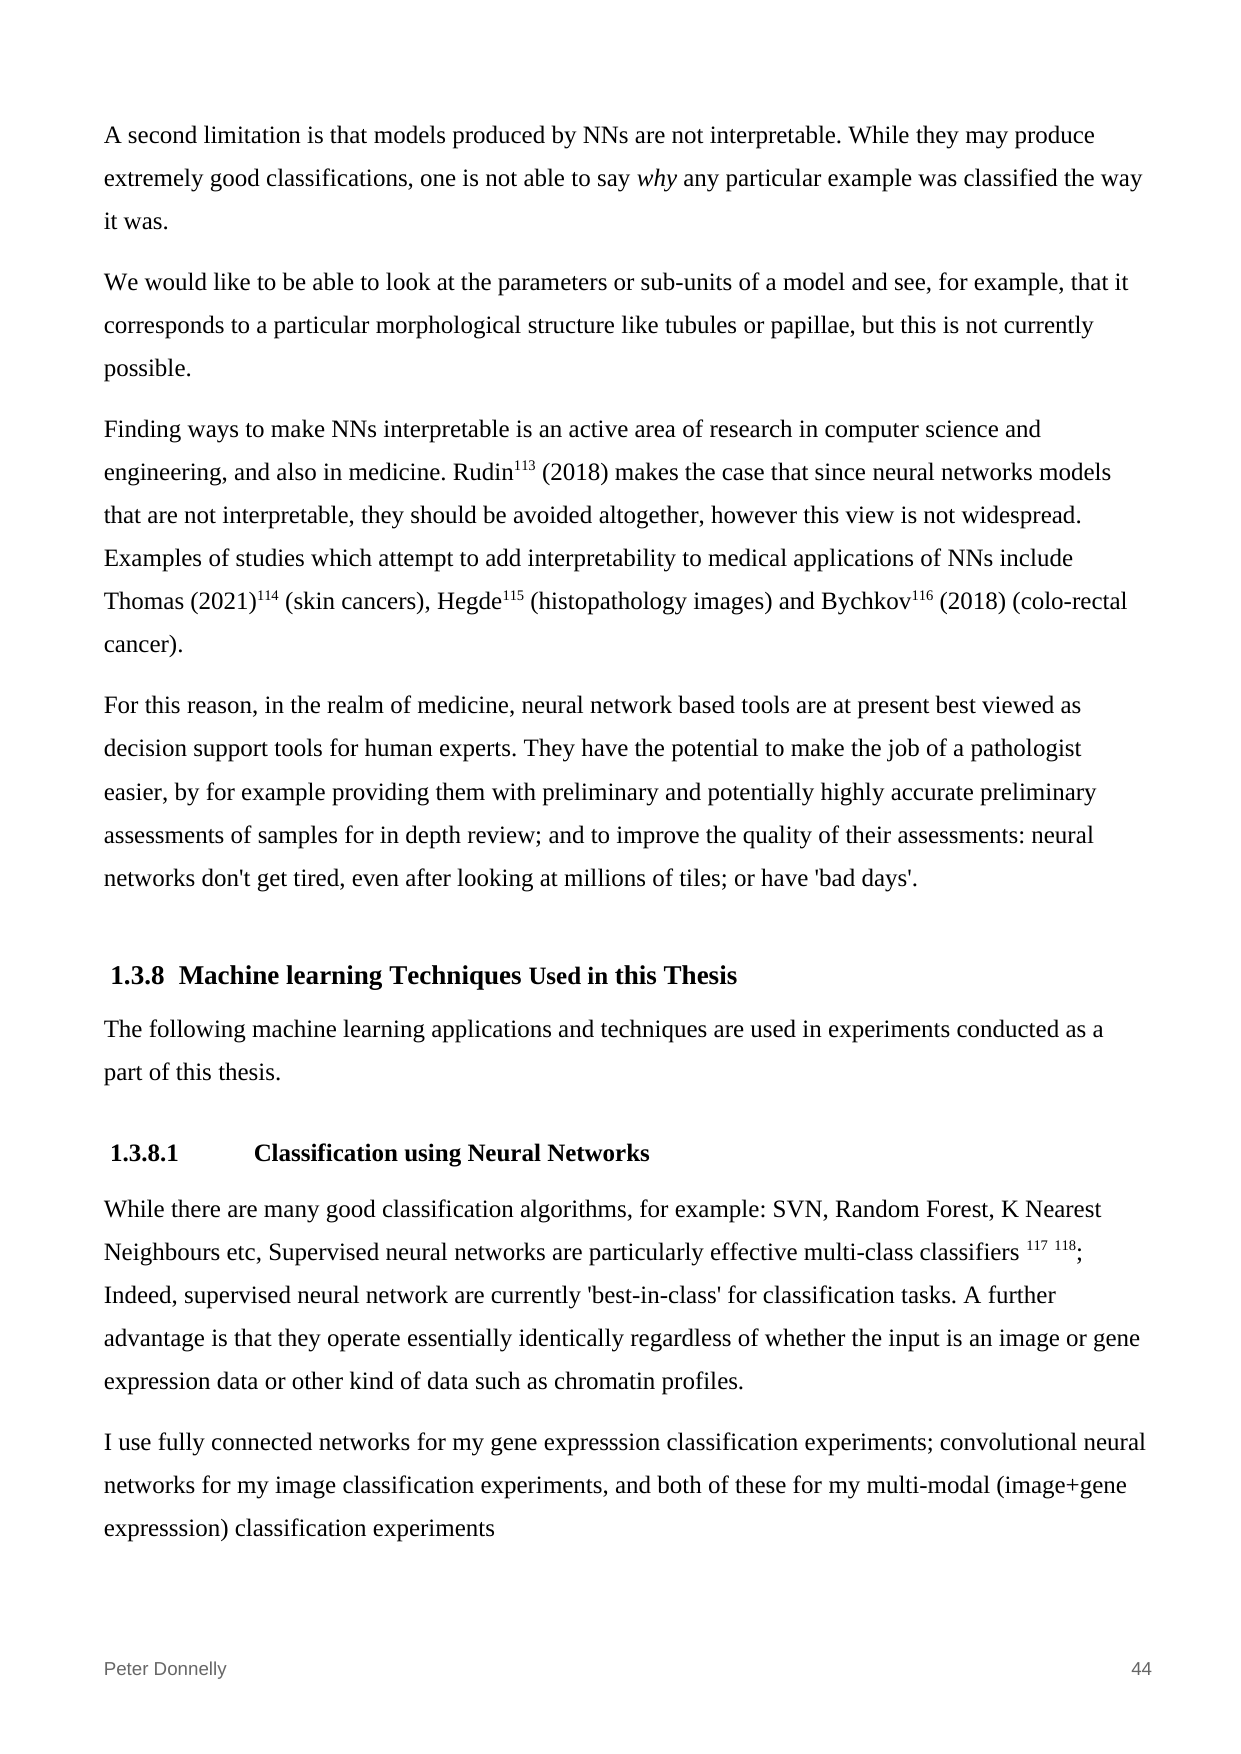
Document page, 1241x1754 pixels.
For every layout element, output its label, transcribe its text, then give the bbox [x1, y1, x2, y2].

text For this reason, in the realm of medicine, neural network based tools are at present best viewed as decision support tools for human experts. They have the potential to make the job of a pathologist easier, by for example providing them with preliminary and potentially highly accurate preliminary assessments of samples for in depth review; and to improve the quality of their assessments: neural networks don't get tired, even after looking at millions of tiles; or have 'bad days'. [103, 690, 1146, 892]
text The following machine learning applications and techniques are used in experiments conducted as a part of this thesis. [103, 1014, 1146, 1086]
text Finding ways to make NNs interpretable is an active area of research in computer science and engineering, and also in medicine. Rudin (2018) makes the case that since neural networks models that are not interpretable, they should be avoided altogether, however this view is not widespread. Examples of studies which attempt to add interpretability to medical applications of NNs include Thomas (2021) (skin cancers), Hegde (histopathology images) and Bychkov (2018) (colo-rectal cancer). [103, 414, 1146, 658]
subtitle Classification using Neural Networks [103, 1138, 1146, 1167]
text A second limitation is that models produced by NNs are not interpretable. While they may produce extremely good classifications, one is not able to say why any particular example was classified the way it was. [103, 120, 1146, 235]
text I use fully connected networks for my gene expresssion classification experiments; convolutional neural networks for my image classification experiments, and both of these for my multi-modal (image+gene expresssion) classification experiments [103, 1427, 1146, 1542]
subtitle Machine learning Techniques Used in this Thesis [103, 959, 1146, 990]
text We would like to be able to look at the parameters or sub-units of a model and see, for example, that it corresponds to a particular morphological structure like tubules or papillae, but this is not currently possible. [103, 267, 1146, 382]
text While there are many good classification algorithms, for example: SVN, Random Forest, K Nearest Neighbours etc, Supervised neural networks are particularly effective multi-class classifiers ; Indeed, supervised neural network are currently 'best-in-class' for classification tasks. A further advantage is that they operate essentially identically regardless of whether the input is an image or gene expression data or other kind of data such as chromatin profiles. [103, 1194, 1146, 1395]
